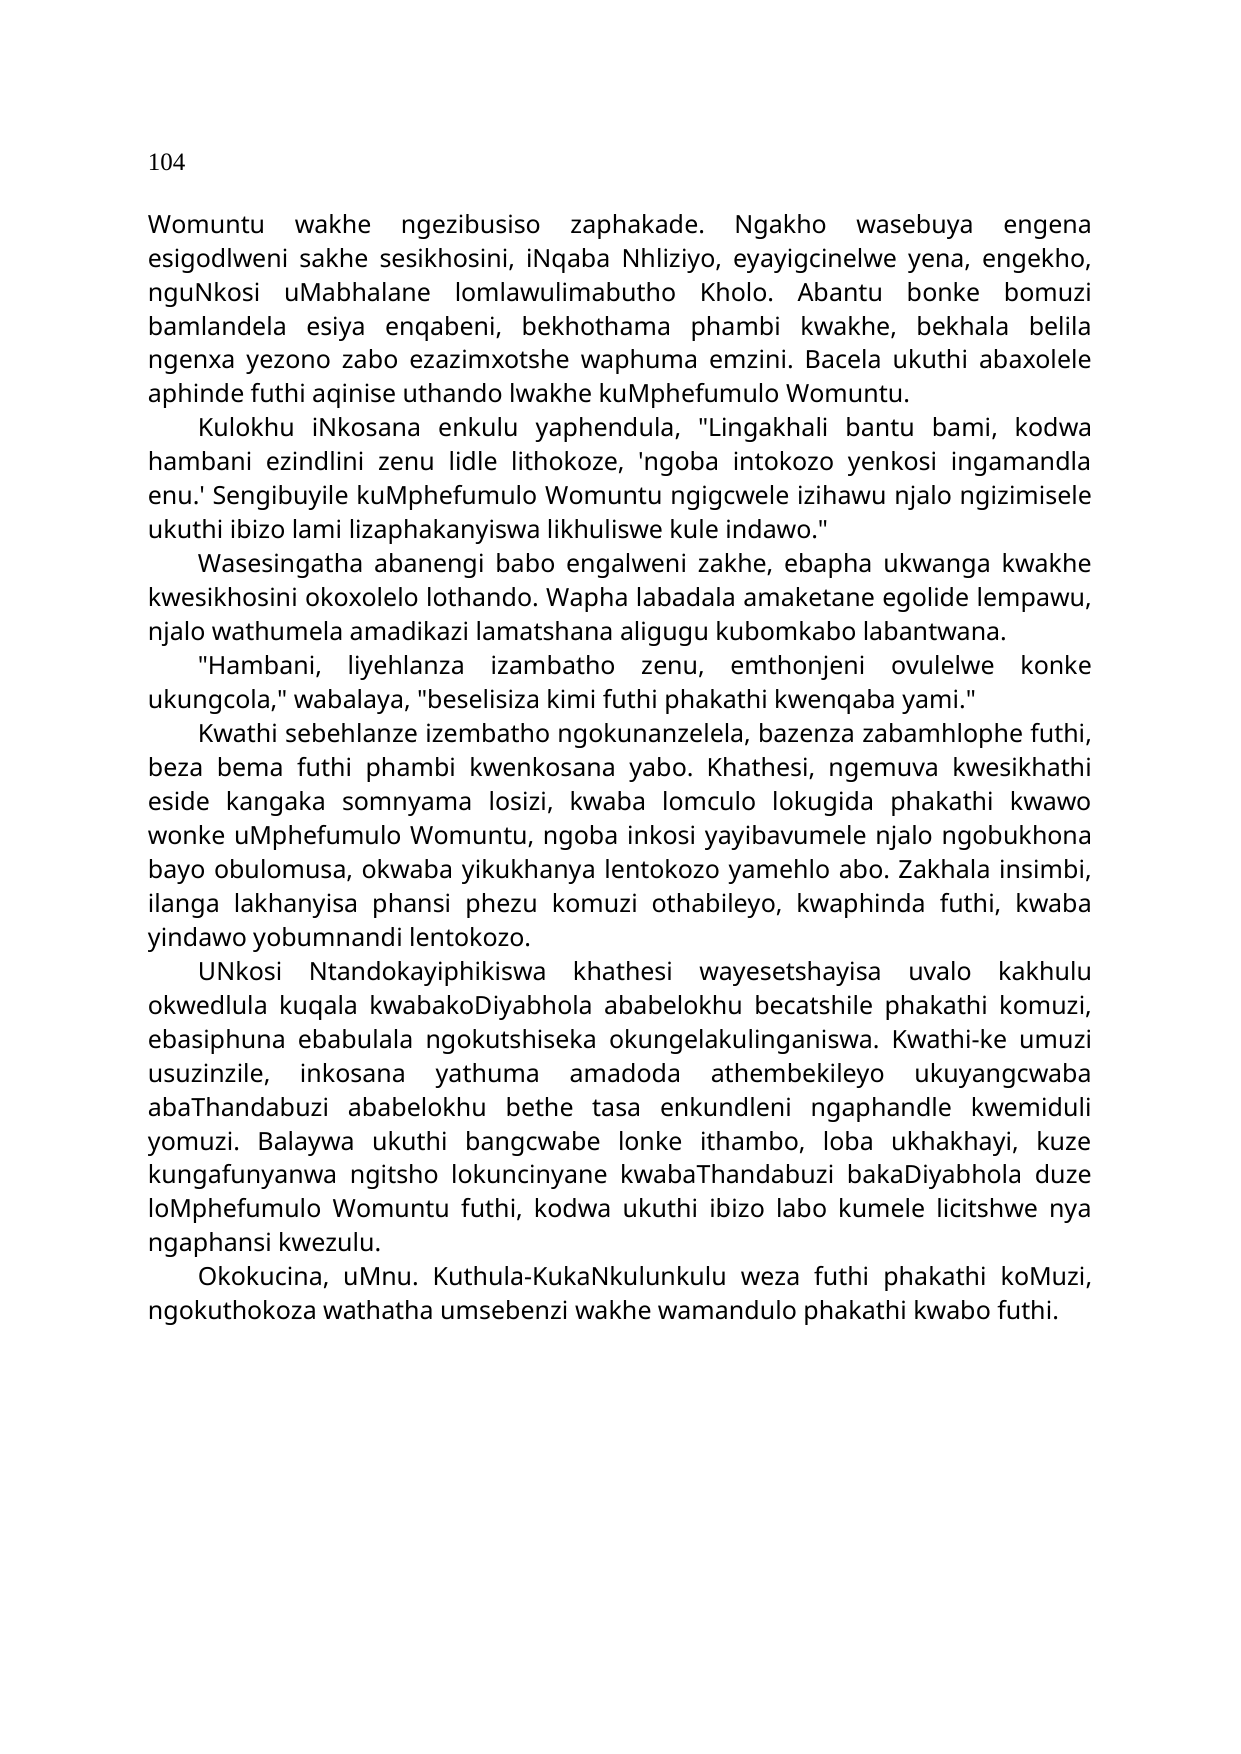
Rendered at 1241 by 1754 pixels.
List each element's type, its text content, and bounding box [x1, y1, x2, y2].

text Kulokhu iNkosana enkulu yaphendula, "Lingakhali bantu bami, kodwa hambani ezindlini zenu lidle lithokoze, 'ngoba intokozo yenkosi ingamandla enu.' Sengibuyile kuMphefumulo Womuntu ngigcwele izihawu njalo ngizimisele ukuthi ibizo lami lizaphakanyiswa likhuliswe kule indawo." [148, 410, 1093, 546]
text UNkosi Ntandokayiphikiswa khathesi wayesetshayisa uvalo kakhulu okwedlula kuqala kwabakoDiyabhola ababelokhu becatshile phakathi komuzi, ebasiphuna ebabulala ngokutshiseka okungelakulinganiswa. Kwathi-ke umuzi usuzinzile, inkosana yathuma amadoda athembekileyo ukuyangcwaba abaThandabuzi ababelokhu bethe tasa enkundleni ngaphandle kwemiduli yomuzi. Balaywa ukuthi bangcwabe lonke ithambo, loba ukhakhayi, kuze kungafunyanwa ngitsho lokuncinyane kwabaThandabuzi bakaDiyabhola duze loMphefumulo Womuntu futhi, kodwa ukuthi ibizo labo kumele licitshwe nya ngaphansi kwezulu. [148, 954, 1093, 1259]
text Womuntu wakhe ngezibusiso zaphakade. Ngakho wasebuya engena esigodlweni sakhe sesikhosini, iNqaba Nhliziyo, eyayigcinelwe yena, engekho, nguNkosi uMabhalane lomlawulimabutho Kholo. Abantu bonke bomuzi bamlandela esiya enqabeni, bekhothama phambi kwakhe, bekhala belila ngenxa yezono zabo ezazimxotshe waphuma emzini. Bacela ukuthi abaxolele aphinde futhi aqinise uthando lwakhe kuMphefumulo Womuntu. [148, 207, 1093, 410]
text Wasesingatha abanengi babo engalweni zakhe, ebapha ukwanga kwakhe kwesikhosini okoxolelo lothando. Wapha labadala amaketane egolide lempawu, njalo wathumela amadikazi lamatshana aligugu kubomkabo labantwana. [148, 546, 1093, 648]
text Okokucina, uMnu. Kuthula-KukaNkulunkulu weza futhi phakathi koMuzi, ngokuthokoza wathatha umsebenzi wakhe wamandulo phakathi kwabo futhi. [148, 1259, 1093, 1327]
text "Hambani, liyehlanza izambatho zenu, emthonjeni ovulelwe konke ukungcola," wabalaya, "beselisiza kimi futhi phakathi kwenqaba yami." [148, 648, 1093, 716]
text Kwathi sebehlanze izembatho ngokunanzelela, bazenza zabamhlophe futhi, beza bema futhi phambi kwenkosana yabo. Khathesi, ngemuva kwesikhathi eside kangaka somnyama losizi, kwaba lomculo lokugida phakathi kwawo wonke uMphefumulo Womuntu, ngoba inkosi yayibavumele njalo ngobukhona bayo obulomusa, okwaba yikukhanya lentokozo yamehlo abo. Zakhala insimbi, ilanga lakhanyisa phansi phezu komuzi othabileyo, kwaphinda futhi, kwaba yindawo yobumnandi lentokozo. [148, 716, 1093, 954]
